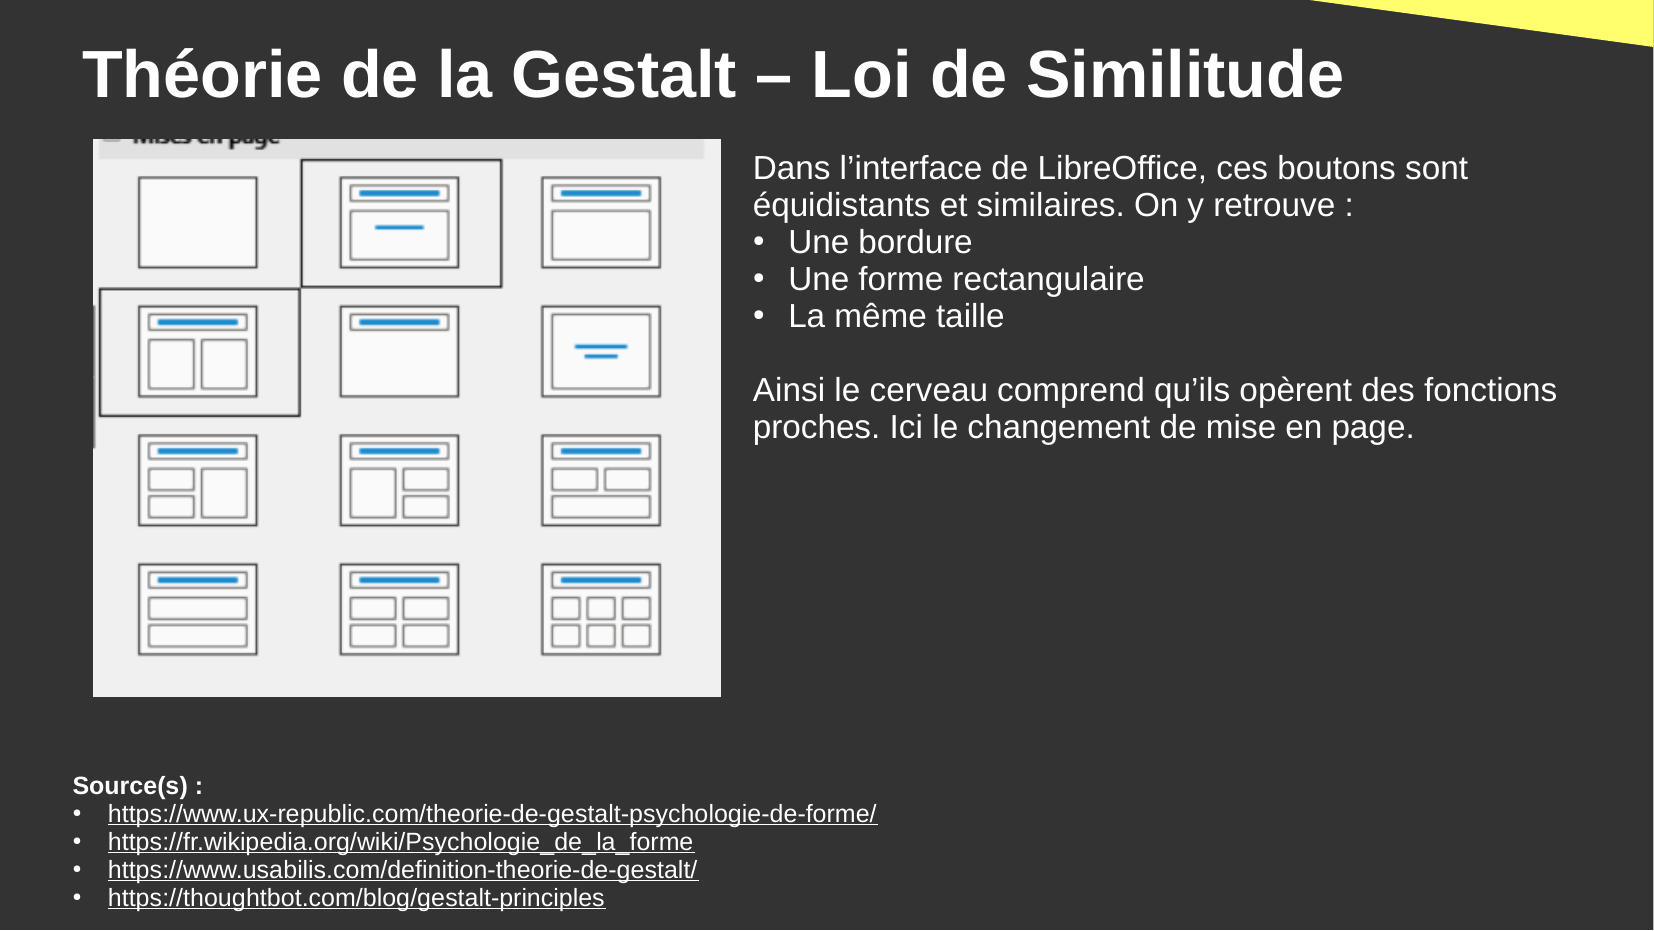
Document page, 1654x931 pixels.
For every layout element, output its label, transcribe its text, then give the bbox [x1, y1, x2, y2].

text_box Dans l’interface de LibreOffice, ces boutons sont équidistants et similaires. On y retrouve : Une bordure Une forme rectangulaire La même taille Ainsi le cerveau comprend qu’ils opèrent des fonctions proches. Ici le changement de mise en page. [738, 141, 1619, 461]
title Théorie de la Gestalt – Loi de Similitude [82, 37, 1571, 114]
text_box [1309, 0, 1654, 48]
text_box Source(s) : https://www.ux-republic.com/theorie-de-gestalt-psychologie-de-forme/ https://fr.wikipedia.org/wiki/Psychologie_de_la_forme https://www.usabilis.com/definition-theorie-de-gestalt/ https://thoughtbot.com/blog/gestalt-principles [57, 764, 1543, 919]
picture [93, 139, 721, 697]
